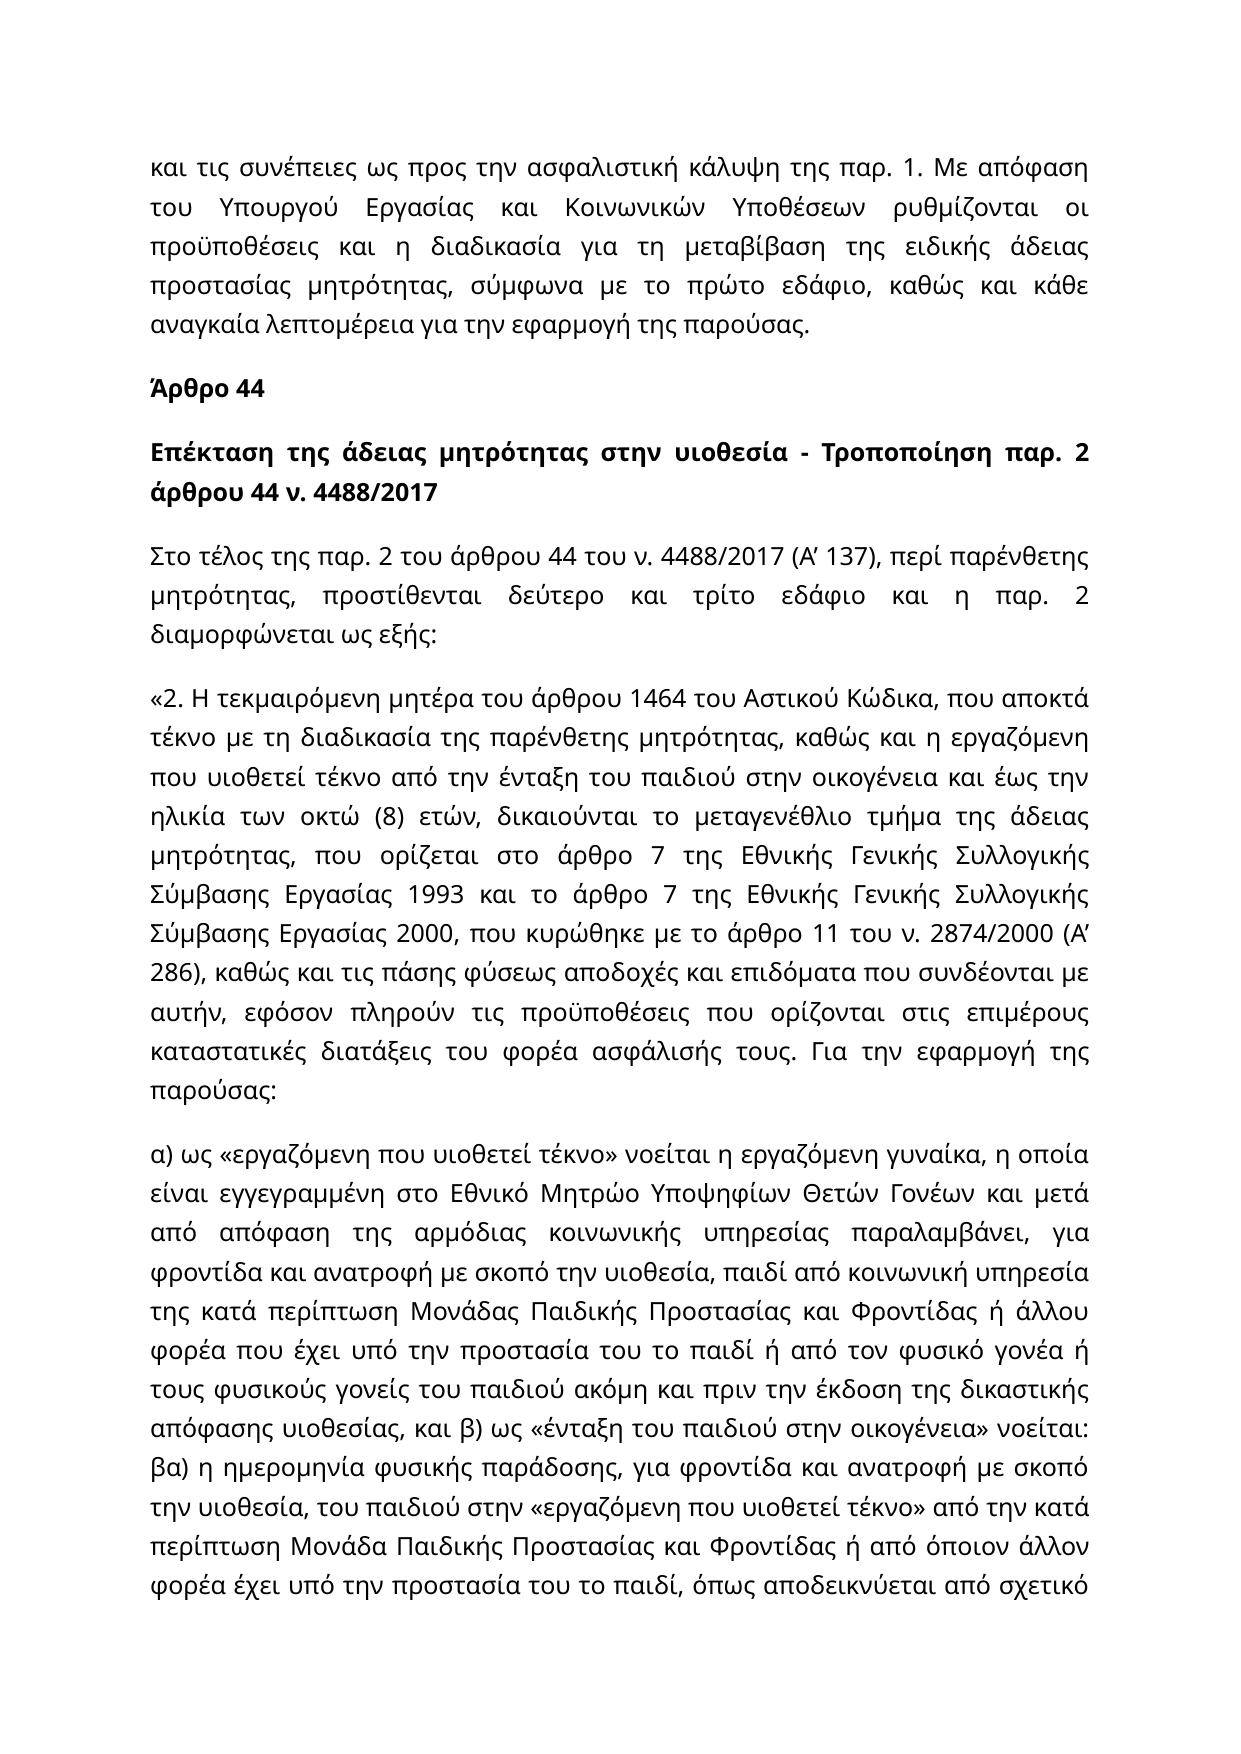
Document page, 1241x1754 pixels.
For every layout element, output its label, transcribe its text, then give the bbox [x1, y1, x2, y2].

text α) ως «εργαζόμενη που υιοθετεί τέκνο» νοείται η εργαζόμενη γυναίκα, η οποία είναι εγγεγραμμένη στο Εθνικό Μητρώο Υποψηφίων Θετών Γονέων και μετά από απόφαση της αρμόδιας κοινωνικής υπηρεσίας παραλαμβάνει, για φροντίδα και ανατροφή με σκοπό την υιοθεσία, παιδί από κοινωνική υπηρεσία της κατά περίπτωση Μονάδας Παιδικής Προστασίας και Φροντίδας ή άλλου φορέα που έχει υπό την προστασία του το παιδί ή από τον φυσικό γονέα ή τους φυσικούς γονείς του παιδιού ακόμη και πριν την έκδοση της δικαστικής απόφασης υιοθεσίας, και β) ως «ένταξη του παιδιού στην οικογένεια» νοείται: βα) η ημερομηνία φυσικής παράδοσης, για φροντίδα και ανατροφή με σκοπό την υιοθεσία, του παιδιού στην «εργαζόμενη που υιοθετεί τέκνο» από την κατά περίπτωση Μονάδα Παιδικής Προστασίας και Φροντίδας ή από όποιον άλλον φορέα έχει υπό την προστασία του το παιδί, όπως αποδεικνύεται από σχετικό [150, 1137, 1090, 1602]
text «2. Η τεκμαιρόμενη μητέρα του άρθρου 1464 του Αστικού Κώδικα, που αποκτά τέκνο με τη διαδικασία της παρένθετης μητρότητας, καθώς και η εργαζόμενη που υιοθετεί τέκνο από την ένταξη του παιδιού στην οικογένεια και έως την ηλικία των οκτώ (8) ετών, δικαιούνται το μεταγενέθλιο τμήμα της άδειας μητρότητας, που ορίζεται στο άρθρο 7 της Εθνικής Γενικής Συλλογικής Σύμβασης Εργασίας 1993 και το άρθρο 7 της Εθνικής Γενικής Συλλογικής Σύμβασης Εργασίας 2000, που κυρώθηκε με το άρθρο 11 του ν. 2874/2000 (Α’ 286), καθώς και τις πάσης φύσεως αποδοχές και επιδόματα που συνδέονται με αυτήν, εφόσον πληρούν τις προϋποθέσεις που ορίζονται στις επιμέρους καταστατικές διατάξεις του φορέα ασφάλισής τους. Για την εφαρμογή της παρούσας: [150, 681, 1090, 1107]
text Επέκταση της άδειας μητρότητας στην υιοθεσία - Τροποποίηση παρ. 2 άρθρου 44 ν. 4488/2017 [150, 435, 1090, 508]
text Άρθρο 44 [150, 371, 1090, 405]
text και τις συνέπειες ως προς την ασφαλιστική κάλυψη της παρ. 1. Με απόφαση του Υπουργού Εργασίας και Κοινωνικών Υποθέσεων ρυθμίζονται οι προϋποθέσεις και η διαδικασία για τη μεταβίβαση της ειδικής άδειας προστασίας μητρότητας, σύμφωνα με το πρώτο εδάφιο, καθώς και κάθε αναγκαία λεπτομέρεια για την εφαρμογή της παρούσας. [150, 150, 1090, 341]
text Στο τέλος της παρ. 2 του άρθρου 44 του ν. 4488/2017 (Α’ 137), περί παρένθετης μητρότητας, προστίθενται δεύτερο και τρίτο εδάφιο και η παρ. 2 διαμορφώνεται ως εξής: [150, 538, 1090, 651]
